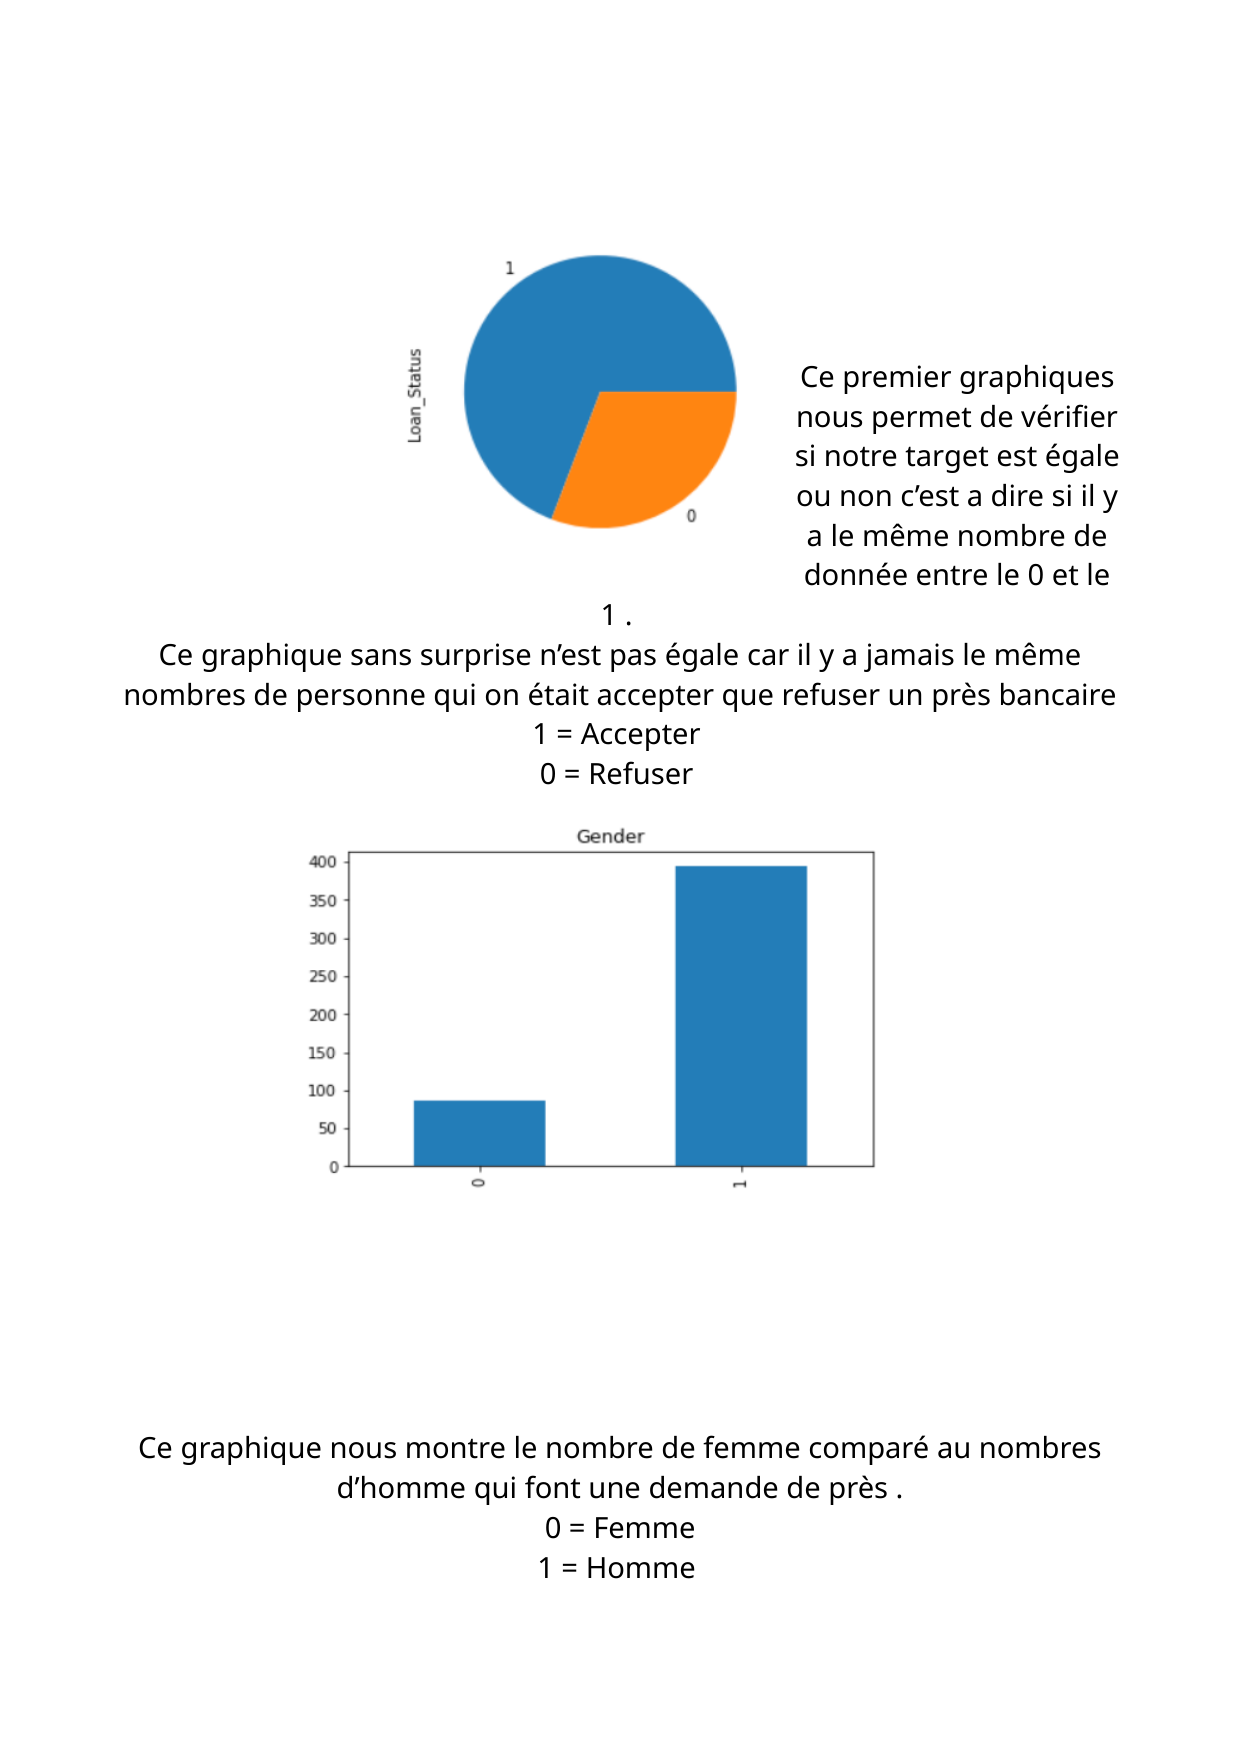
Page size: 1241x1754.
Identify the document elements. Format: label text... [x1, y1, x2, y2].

text 1 = Homme [118, 1547, 1122, 1587]
text Ce graphique nous montre le nombre de femme comparé au nombres d’homme qui font une demande de près . [118, 1428, 1122, 1507]
text 0 = Femme [118, 1507, 1122, 1547]
picture [279, 816, 899, 1202]
text Ce premier graphiques nous permet de vérifier si notre target est égale ou non c’est a dire si il y a le même nombre de donnée entre le 0 et le 1 . [118, 356, 1122, 634]
text Ce graphique sans surprise n’est pas égale car il y a jamais le même nombres de personne qui on était accepter que refuser un près bancaire [118, 634, 1122, 713]
picture [378, 205, 792, 570]
text 0 = Refuser [118, 753, 1122, 793]
text 1 = Accepter [118, 713, 1122, 753]
